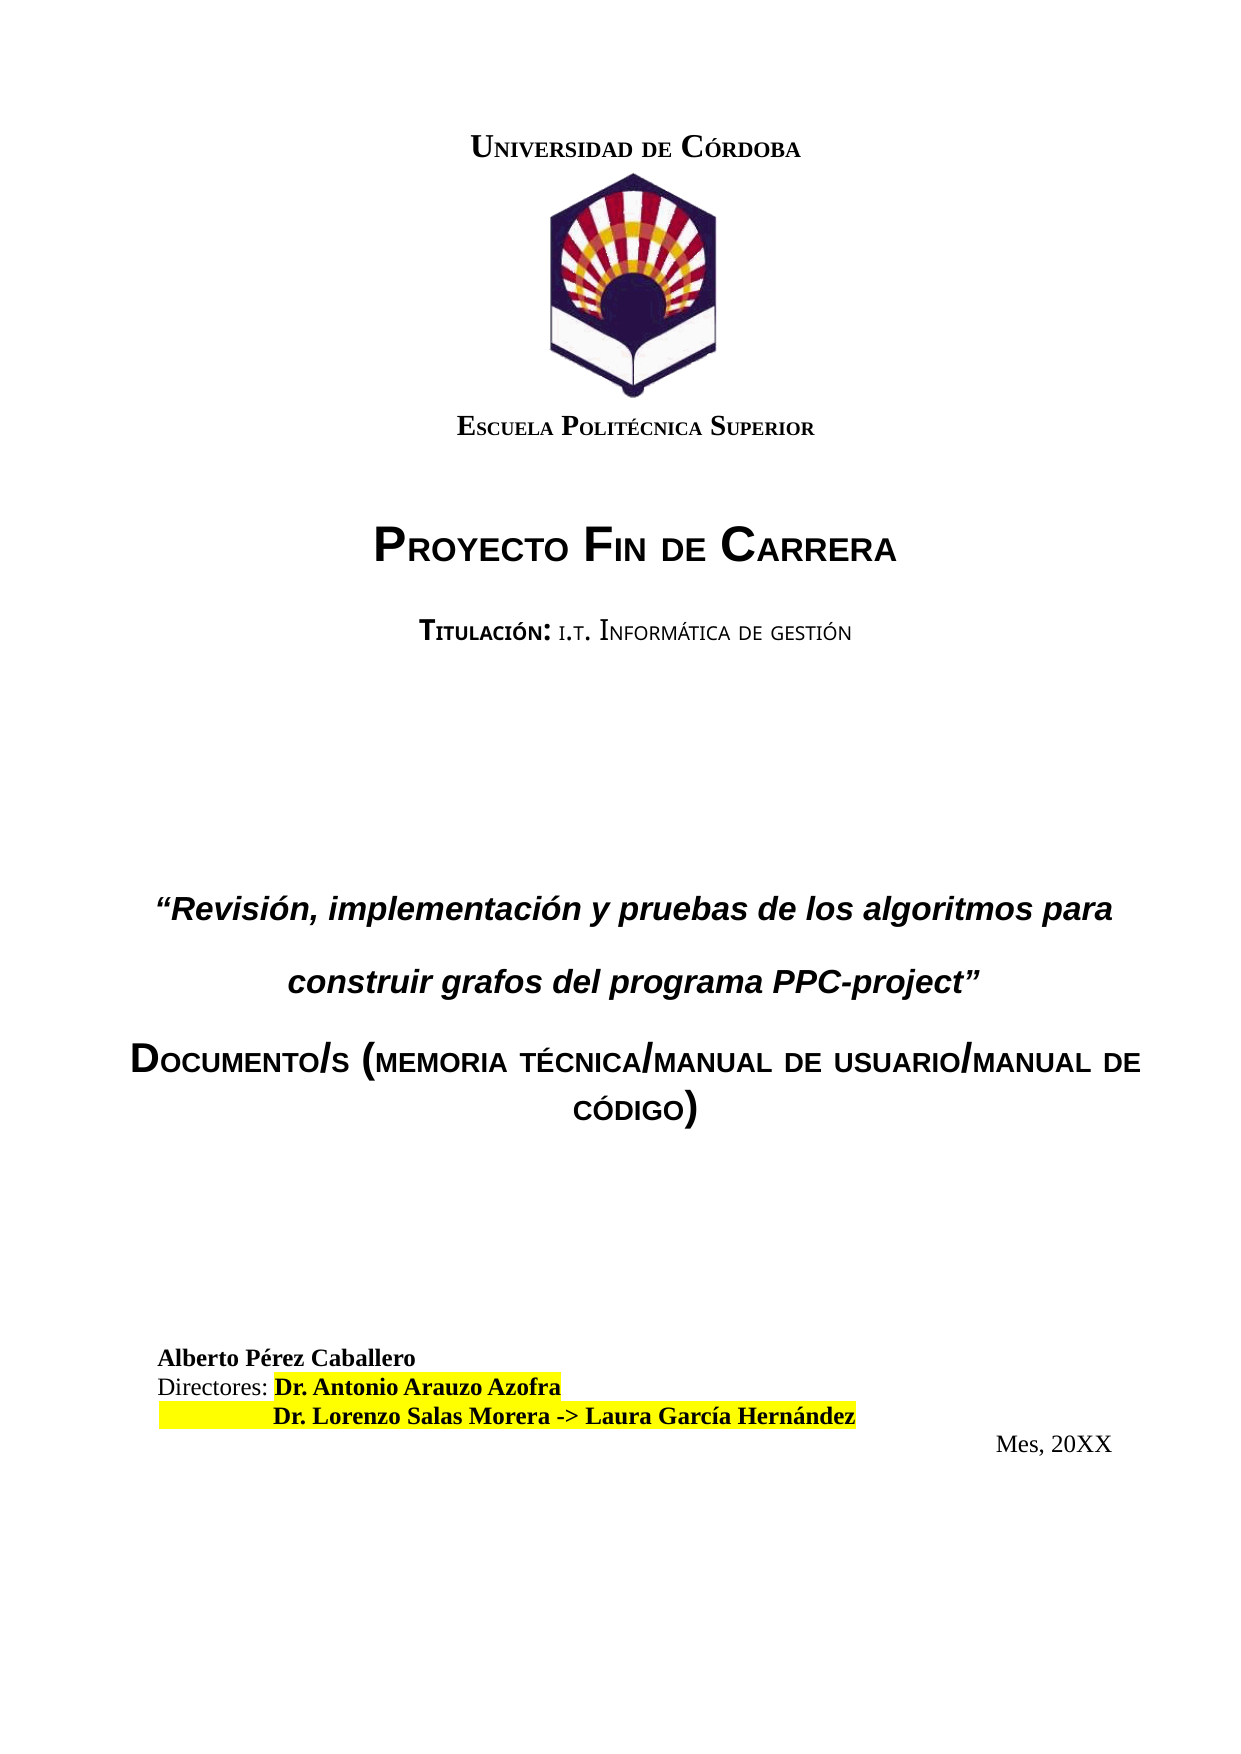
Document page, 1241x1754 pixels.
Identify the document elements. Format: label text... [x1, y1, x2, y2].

text Universidad de Córdoba [127, 126, 1143, 164]
text Mes, 20XX [157, 1429, 1143, 1458]
picture [544, 164, 727, 408]
text Documento/s (memoria técnica/manual de usuario/manual de código) [127, 1034, 1143, 1129]
text Titulación: i.t. Informática de gestión [127, 609, 1143, 649]
text Escuela Politécnica Superior [127, 408, 1143, 441]
text Directores: Dr. Antonio Arauzo Azofra [157, 1372, 1143, 1401]
text Dr. Lorenzo Salas Morera -> Laura García Hernández [127, 1401, 1143, 1429]
text Alberto Pérez Caballero [157, 1343, 1143, 1372]
text Proyecto Fin de Carrera [127, 514, 1143, 572]
text “Revisión, implementación y pruebas de los algoritmos para construir grafos del programa PPC-project” [127, 861, 1143, 1009]
